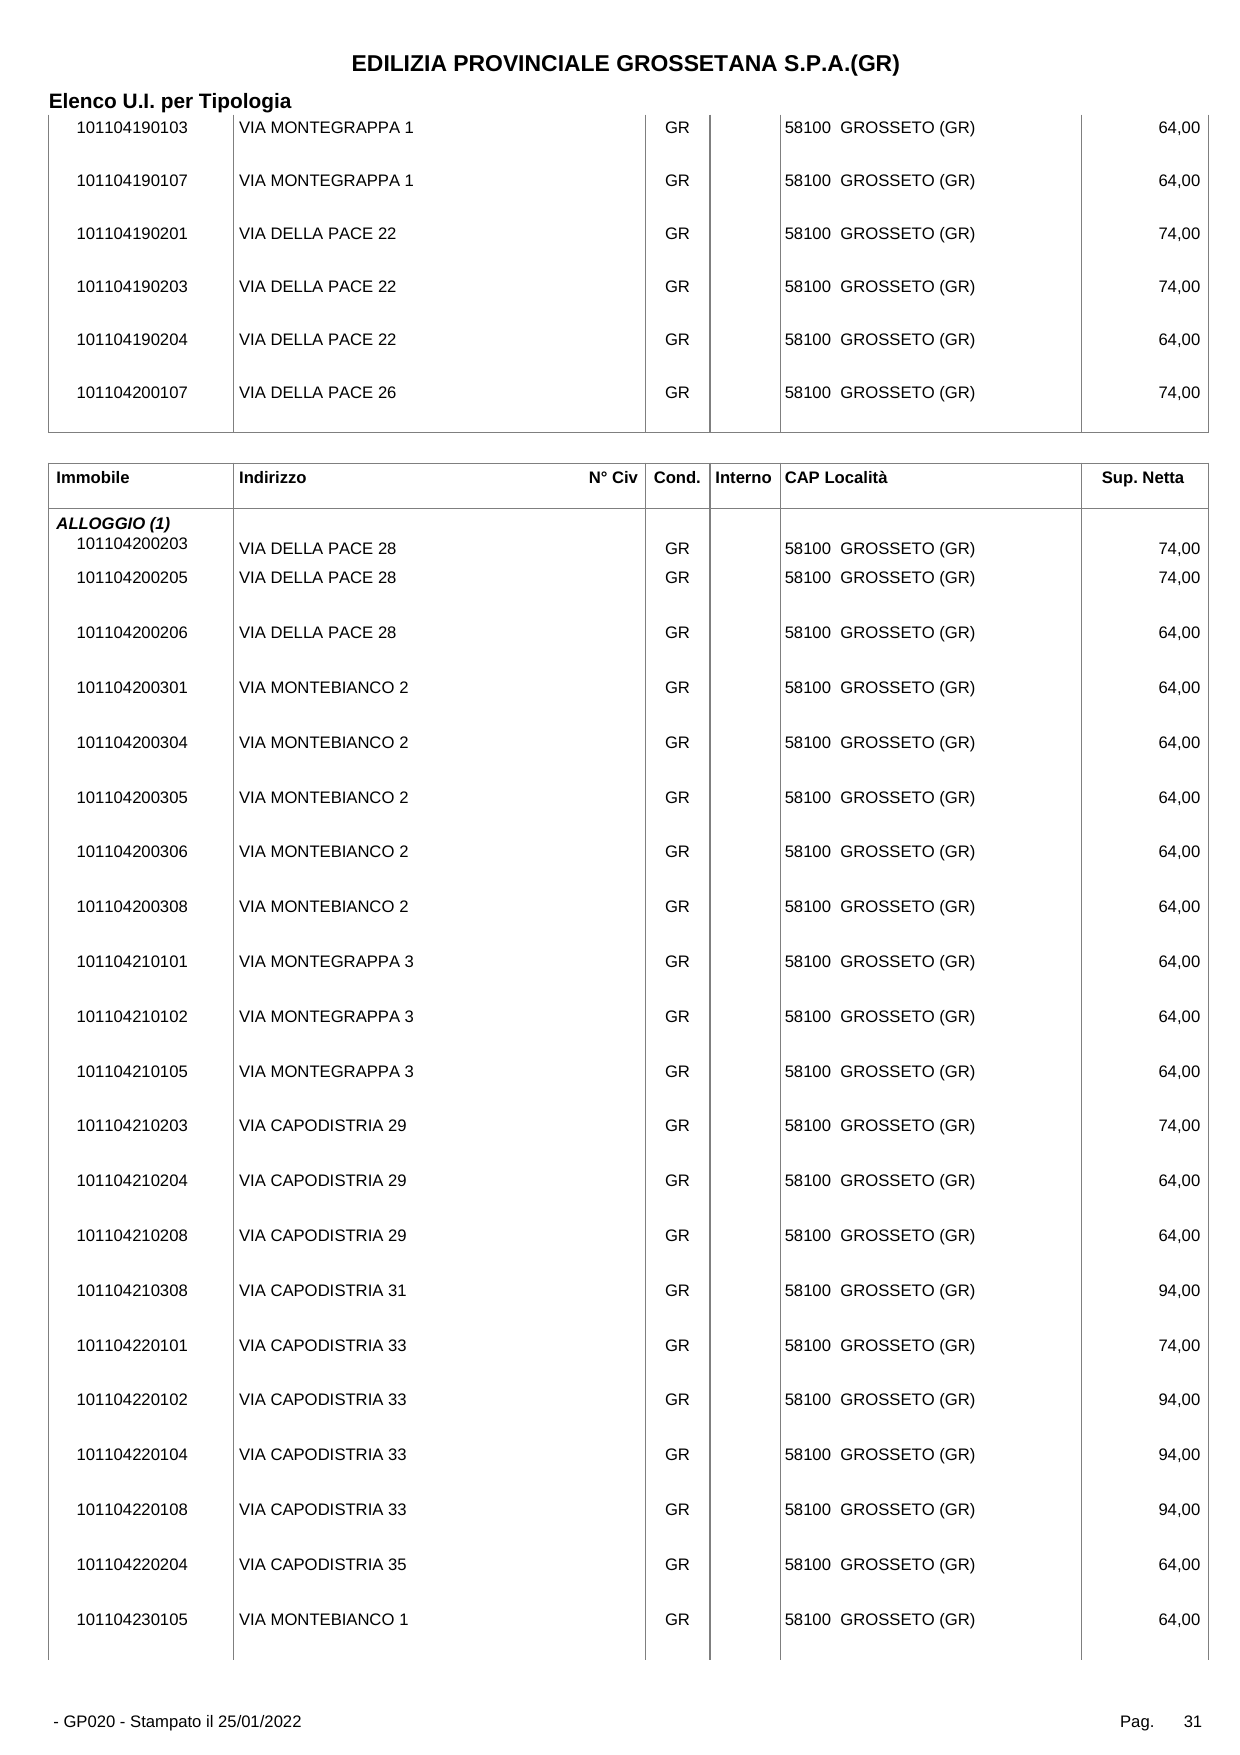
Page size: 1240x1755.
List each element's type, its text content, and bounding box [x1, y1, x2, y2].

table_cell GR [646, 838, 709, 893]
table_cell [589, 273, 645, 326]
table_cell 101104220108 [49, 1496, 233, 1550]
table_cell [711, 1331, 780, 1386]
table_cell VIA DELLA PACE 28 [234, 564, 588, 619]
table_cell 58100 GROSSETO (GR) [781, 1331, 1081, 1386]
table_cell VIA CAPODISTRIA 33 [234, 1331, 588, 1386]
table_cell GR [646, 115, 709, 167]
table_cell VIA DELLA PACE 22 [234, 220, 588, 273]
table_cell 74,00 [1082, 509, 1208, 564]
table_cell [589, 1276, 645, 1331]
table_cell GR [646, 379, 709, 432]
table_cell 64,00 [1082, 838, 1208, 893]
table_cell ALLOGGIO (1) 101104200203 [49, 509, 233, 564]
table_cell [589, 1441, 645, 1496]
table_cell [711, 1605, 780, 1660]
table_cell 64,00 [1082, 168, 1208, 220]
table_cell [711, 379, 780, 432]
table_cell GR [646, 168, 709, 220]
table_cell 58100 GROSSETO (GR) [781, 564, 1081, 619]
table_cell GR [646, 1331, 709, 1386]
table_cell 74,00 [1082, 379, 1208, 432]
table_cell 101104200306 [49, 838, 233, 893]
table_cell 58100 GROSSETO (GR) [781, 838, 1081, 893]
table_cell GR [646, 1276, 709, 1331]
table_cell VIA CAPODISTRIA 31 [234, 1276, 588, 1331]
table_cell 64,00 [1082, 1222, 1208, 1276]
table_cell [589, 168, 645, 220]
table_cell [589, 1222, 645, 1276]
table_cell [589, 1057, 645, 1112]
table_cell 58100 GROSSETO (GR) [781, 1441, 1081, 1496]
table_cell 94,00 [1082, 1276, 1208, 1331]
table_cell VIA CAPODISTRIA 29 [234, 1222, 588, 1276]
table_cell VIA MONTEBIANCO 2 [234, 838, 588, 893]
table_cell GR [646, 1605, 709, 1660]
table_cell GR [646, 1550, 709, 1605]
table_cell 64,00 [1082, 1003, 1208, 1057]
table_cell [711, 1057, 780, 1112]
table_cell GR [646, 1496, 709, 1550]
table_cell [711, 619, 780, 674]
table_cell 64,00 [1082, 1057, 1208, 1112]
table_cell 74,00 [1082, 1331, 1208, 1386]
table_cell GR [646, 1441, 709, 1496]
table_cell GR [646, 674, 709, 728]
table_cell [589, 220, 645, 273]
table_cell 101104190203 [49, 273, 233, 326]
table_cell [589, 1605, 645, 1660]
table_cell [589, 948, 645, 1002]
table_cell 94,00 [1082, 1496, 1208, 1550]
table_header Cond. [646, 464, 709, 508]
table_cell [711, 326, 780, 379]
table_cell VIA CAPODISTRIA 29 [234, 1167, 588, 1222]
table_cell GR [646, 729, 709, 783]
table_cell 58100 GROSSETO (GR) [781, 115, 1081, 167]
table_cell 101104200107 [49, 379, 233, 432]
table_cell 101104190204 [49, 326, 233, 379]
table_cell 58100 GROSSETO (GR) [781, 379, 1081, 432]
table_cell VIA DELLA PACE 28 [234, 509, 588, 564]
table_header Sup. Netta [1082, 464, 1208, 508]
table_cell VIA DELLA PACE 22 [234, 326, 588, 379]
table_cell 58100 GROSSETO (GR) [781, 1550, 1081, 1605]
table_header N° Civ [589, 464, 645, 508]
table_cell 58100 GROSSETO (GR) [781, 1496, 1081, 1550]
table_cell VIA CAPODISTRIA 33 [234, 1386, 588, 1441]
table_cell [711, 564, 780, 619]
table_cell VIA MONTEBIANCO 2 [234, 674, 588, 728]
table_cell [711, 1003, 780, 1057]
table_cell 101104220204 [49, 1550, 233, 1605]
table_cell VIA MONTEGRAPPA 3 [234, 1057, 588, 1112]
table_cell 58100 GROSSETO (GR) [781, 783, 1081, 838]
table_cell VIA MONTEBIANCO 1 [234, 1605, 588, 1660]
table_cell GR [646, 1003, 709, 1057]
table_cell 101104200305 [49, 783, 233, 838]
table_cell VIA MONTEGRAPPA 3 [234, 948, 588, 1002]
table_cell [589, 379, 645, 432]
table_cell [589, 619, 645, 674]
table_cell VIA DELLA PACE 26 [234, 379, 588, 432]
table_cell [589, 838, 645, 893]
table_cell VIA CAPODISTRIA 35 [234, 1550, 588, 1605]
table_cell VIA MONTEBIANCO 2 [234, 893, 588, 948]
table_cell 74,00 [1082, 273, 1208, 326]
table_cell [589, 1112, 645, 1167]
table_cell 58100 GROSSETO (GR) [781, 509, 1081, 564]
table_cell 101104200304 [49, 729, 233, 783]
table_cell VIA MONTEGRAPPA 1 [234, 115, 588, 167]
table_cell GR [646, 1112, 709, 1167]
table_cell [711, 1167, 780, 1222]
table_cell [589, 1496, 645, 1550]
table_cell [589, 1003, 645, 1057]
table_cell [711, 1276, 780, 1331]
table_cell [711, 1496, 780, 1550]
table_cell [711, 893, 780, 948]
table_cell 58100 GROSSETO (GR) [781, 1003, 1081, 1057]
table_cell 58100 GROSSETO (GR) [781, 1605, 1081, 1660]
table_cell 58100 GROSSETO (GR) [781, 674, 1081, 728]
table_cell 101104210101 [49, 948, 233, 1002]
table_cell 58100 GROSSETO (GR) [781, 273, 1081, 326]
table_cell [711, 509, 780, 564]
table_cell 58100 GROSSETO (GR) [781, 1276, 1081, 1331]
table_cell 101104210105 [49, 1057, 233, 1112]
table_cell 58100 GROSSETO (GR) [781, 1167, 1081, 1222]
table_cell 58100 GROSSETO (GR) [781, 893, 1081, 948]
table_cell [589, 893, 645, 948]
table_cell 58100 GROSSETO (GR) [781, 1112, 1081, 1167]
table_cell VIA MONTEBIANCO 2 [234, 783, 588, 838]
table_cell 101104200308 [49, 893, 233, 948]
table_cell 58100 GROSSETO (GR) [781, 1386, 1081, 1441]
table_cell GR [646, 1167, 709, 1222]
table_cell [711, 168, 780, 220]
table_cell [589, 326, 645, 379]
table_cell 64,00 [1082, 948, 1208, 1002]
table_cell [589, 1331, 645, 1386]
table_cell GR [646, 948, 709, 1002]
table_cell [711, 273, 780, 326]
table_cell GR [646, 619, 709, 674]
table_cell 64,00 [1082, 115, 1208, 167]
table_cell [711, 948, 780, 1002]
table_cell 58100 GROSSETO (GR) [781, 619, 1081, 674]
table_cell GR [646, 509, 709, 564]
table_cell 64,00 [1082, 619, 1208, 674]
table_cell 101104230105 [49, 1605, 233, 1660]
table_cell 101104210208 [49, 1222, 233, 1276]
table_cell [589, 564, 645, 619]
table_cell VIA DELLA PACE 22 [234, 273, 588, 326]
table_cell 94,00 [1082, 1441, 1208, 1496]
table_cell 58100 GROSSETO (GR) [781, 948, 1081, 1002]
table_cell 58100 GROSSETO (GR) [781, 168, 1081, 220]
table_cell 101104190107 [49, 168, 233, 220]
table_cell 58100 GROSSETO (GR) [781, 326, 1081, 379]
table_header CAP Località [781, 464, 1081, 508]
table_cell VIA MONTEBIANCO 2 [234, 729, 588, 783]
table_cell [711, 1550, 780, 1605]
table_cell 101104190201 [49, 220, 233, 273]
table_cell GR [646, 273, 709, 326]
table_cell GR [646, 1222, 709, 1276]
table_cell 64,00 [1082, 1550, 1208, 1605]
table_cell GR [646, 564, 709, 619]
table_cell [589, 1167, 645, 1222]
table_cell GR [646, 326, 709, 379]
table_cell 64,00 [1082, 326, 1208, 379]
table_cell [711, 783, 780, 838]
table_cell 58100 GROSSETO (GR) [781, 220, 1081, 273]
table_cell [589, 1386, 645, 1441]
table_cell 64,00 [1082, 674, 1208, 728]
table_cell [589, 115, 645, 167]
table_cell 64,00 [1082, 729, 1208, 783]
table_cell [589, 674, 645, 728]
table_cell 101104190103 [49, 115, 233, 167]
table_cell GR [646, 893, 709, 948]
table_header Interno [711, 464, 780, 508]
table_cell 74,00 [1082, 220, 1208, 273]
table_cell 101104210204 [49, 1167, 233, 1222]
table_cell VIA MONTEGRAPPA 3 [234, 1003, 588, 1057]
table_cell 101104200205 [49, 564, 233, 619]
table_cell 74,00 [1082, 564, 1208, 619]
table_cell 58100 GROSSETO (GR) [781, 1057, 1081, 1112]
table_cell [711, 1386, 780, 1441]
table_cell [589, 1550, 645, 1605]
table_cell [589, 509, 645, 564]
table_cell 101104220102 [49, 1386, 233, 1441]
table_cell 94,00 [1082, 1386, 1208, 1441]
table_header Immobile [49, 464, 233, 508]
table_cell [711, 115, 780, 167]
table_cell [589, 729, 645, 783]
table_cell 101104220104 [49, 1441, 233, 1496]
table_cell VIA CAPODISTRIA 33 [234, 1496, 588, 1550]
table_cell GR [646, 1386, 709, 1441]
table_cell 64,00 [1082, 893, 1208, 948]
table_cell 101104210203 [49, 1112, 233, 1167]
table_cell [711, 1112, 780, 1167]
table_cell 64,00 [1082, 1605, 1208, 1660]
table_cell [711, 220, 780, 273]
table_cell 101104210308 [49, 1276, 233, 1331]
table_cell 101104200206 [49, 619, 233, 674]
table_cell [711, 729, 780, 783]
table_header Indirizzo [234, 464, 588, 508]
table_cell [711, 674, 780, 728]
table_cell 101104210102 [49, 1003, 233, 1057]
table_cell GR [646, 783, 709, 838]
table_cell 101104220101 [49, 1331, 233, 1386]
table_cell 64,00 [1082, 783, 1208, 838]
table_cell [711, 838, 780, 893]
table_cell 64,00 [1082, 1167, 1208, 1222]
table_cell GR [646, 1057, 709, 1112]
table_cell 74,00 [1082, 1112, 1208, 1167]
table_cell VIA DELLA PACE 28 [234, 619, 588, 674]
table_cell VIA MONTEGRAPPA 1 [234, 168, 588, 220]
table_cell 101104200301 [49, 674, 233, 728]
table_cell [711, 1222, 780, 1276]
table_cell [589, 783, 645, 838]
table_cell GR [646, 220, 709, 273]
table_cell VIA CAPODISTRIA 29 [234, 1112, 588, 1167]
table_cell 58100 GROSSETO (GR) [781, 1222, 1081, 1276]
table_cell VIA CAPODISTRIA 33 [234, 1441, 588, 1496]
table_cell 58100 GROSSETO (GR) [781, 729, 1081, 783]
table_cell [711, 1441, 780, 1496]
